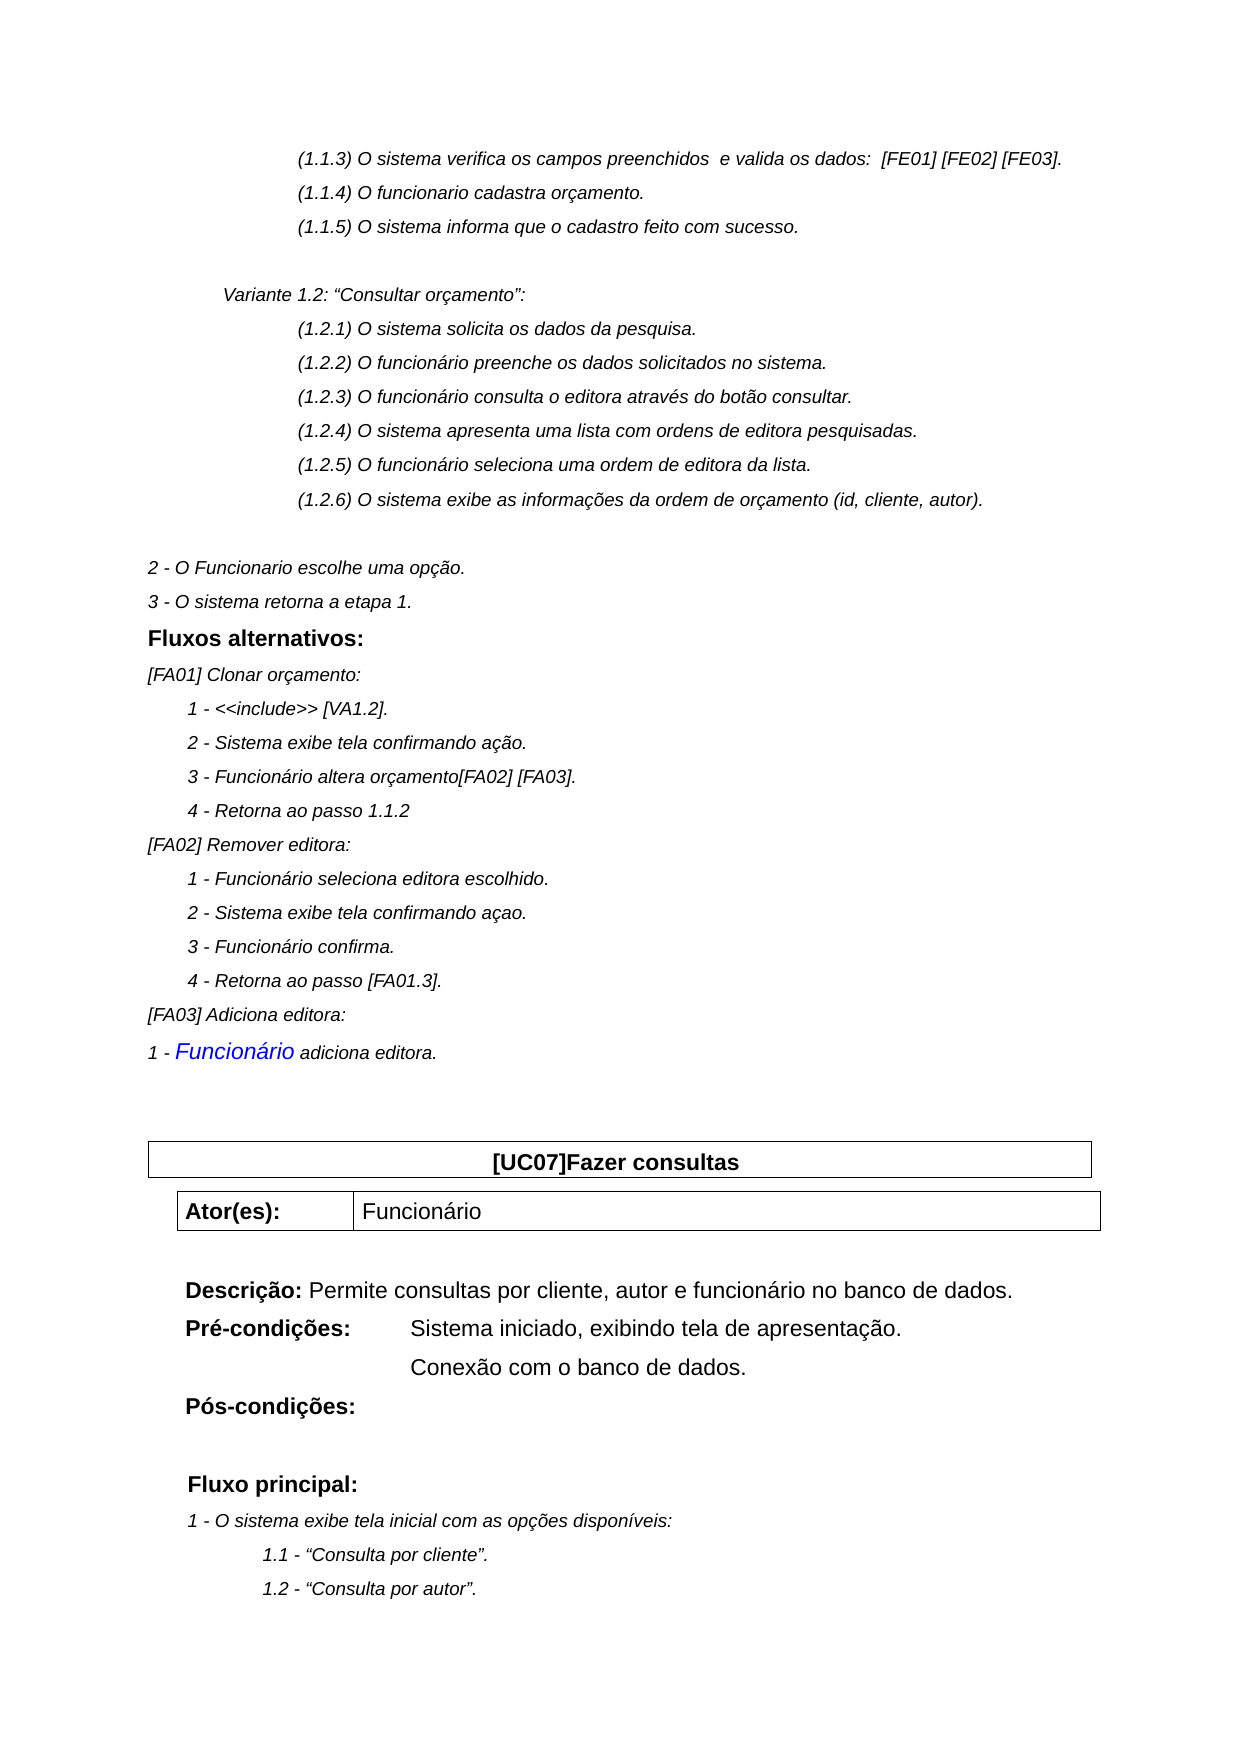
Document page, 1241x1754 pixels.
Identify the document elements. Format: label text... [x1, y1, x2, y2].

text 1 - Funcionário adiciona editora. [148, 1038, 1092, 1064]
text 1 - O sistema exibe tela inicial com as opções disponíveis: [187, 1510, 1092, 1531]
text 1 - <<include>> [VA1.2]. [187, 697, 1092, 719]
text Pós-condições: [185, 1393, 1092, 1419]
text Descrição: Permite consultas por cliente, autor e funcionário no banco de dados. [185, 1277, 1092, 1303]
text Fluxo principal: [187, 1471, 1092, 1497]
text (1.2.2) O funcionário preenche os dados solicitados no sistema. [148, 352, 1092, 374]
text 3 - Funcionário altera orçamento[FA02] [FA03]. [187, 766, 1092, 787]
text (1.2.4) O sistema apresenta uma lista com ordens de editora pesquisadas. [148, 420, 1092, 442]
text (1.2.1) O sistema solicita os dados da pesquisa. [148, 318, 1092, 339]
text 1.2 - “Consulta por autor”. [187, 1578, 1092, 1599]
text 1.1 - “Consulta por cliente”. [187, 1544, 1092, 1565]
text Conexão com o banco de dados. [185, 1354, 1092, 1381]
text 4 - Retorna ao passo [FA01.3]. [187, 970, 1092, 992]
text (1.1.3) O sistema verifica os campos preenchidos e valida os dados: [FE01] [FE02] [FE03]. [148, 148, 1092, 169]
text (1.2.5) O funcionário seleciona uma ordem de editora da lista. [148, 454, 1092, 476]
text 2 - Sistema exibe tela confirmando ação. [187, 732, 1092, 753]
text (1.1.4) O funcionario cadastra orçamento. [148, 182, 1092, 203]
table_header Funcionário [354, 1192, 1100, 1230]
text 2 - O Funcionario escolhe uma opção. [148, 556, 1092, 578]
text Variante 1.2: “Consultar orçamento”: [148, 284, 1092, 306]
text 2 - Sistema exibe tela confirmando açao. [187, 902, 1092, 923]
text 4 - Retorna ao passo 1.1.2 [187, 800, 1092, 821]
text 1 - Funcionário seleciona editora escolhido. [187, 868, 1092, 889]
text [FA01] Clonar orçamento: [148, 663, 1092, 685]
text [FA02] Remover editora: [148, 834, 1092, 855]
table_header Ator(es): [178, 1192, 353, 1230]
text Fluxos alternativos: [148, 624, 1092, 651]
text [UC07]Fazer consultas [149, 1142, 1091, 1177]
text Pré-condições: Sistema iniciado, exibindo tela de apresentação. [185, 1315, 1092, 1342]
text (1.2.3) O funcionário consulta o editora através do botão consultar. [148, 386, 1092, 408]
text 3 - O sistema retorna a etapa 1. [148, 591, 1092, 612]
text (1.2.6) O sistema exibe as informações da ordem de orçamento (id, cliente, autor). [148, 488, 1092, 510]
text 3 - Funcionário confirma. [187, 936, 1092, 957]
text (1.1.5) O sistema informa que o cadastro feito com sucesso. [148, 216, 1092, 237]
text [FA03] Adiciona editora: [148, 1004, 1092, 1026]
